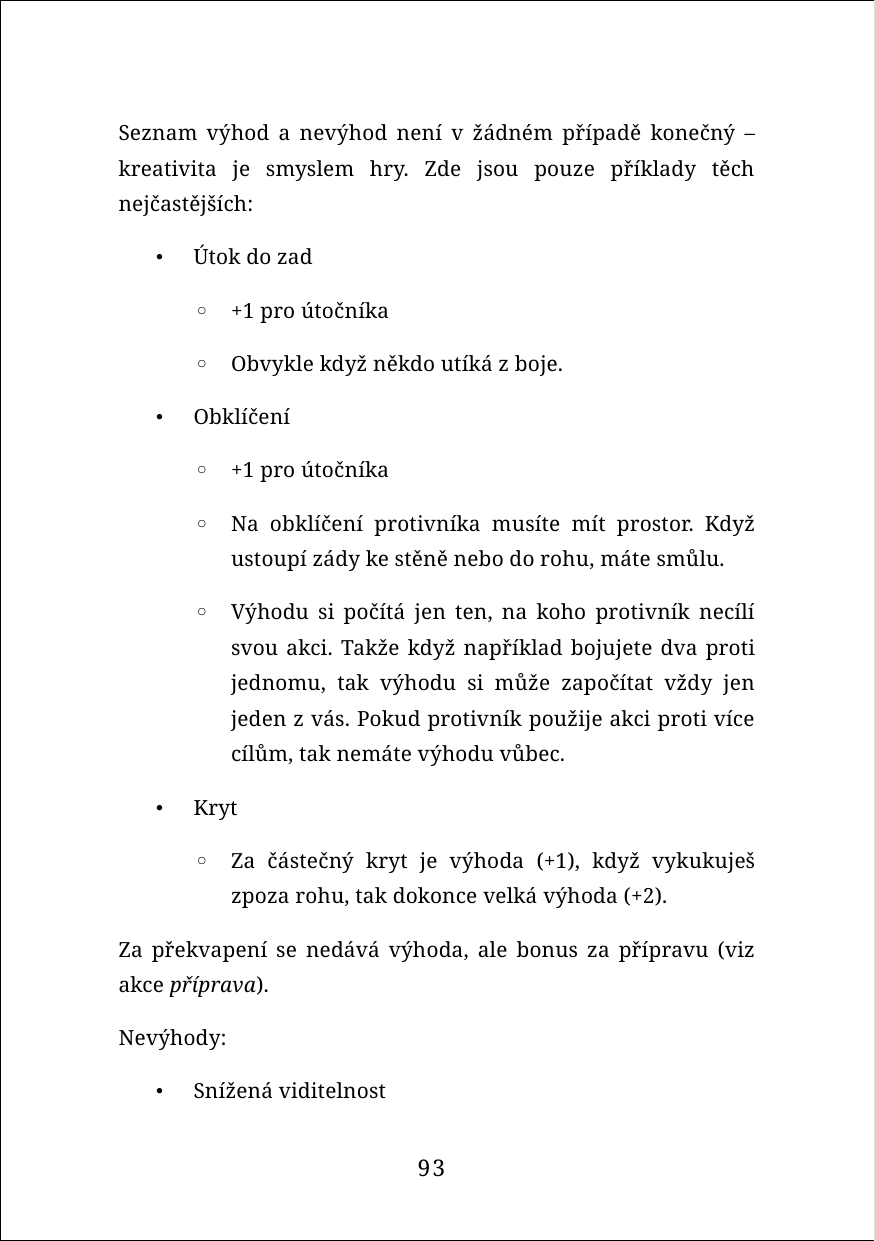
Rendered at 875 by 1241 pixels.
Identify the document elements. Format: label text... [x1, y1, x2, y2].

text Seznam výhod a nevýhod není v žádném případě konečný – kreativita je smyslem hry. Zde jsou pouze příklady těch nejčastějších: [118, 118, 756, 218]
list Útok do zad [156, 242, 756, 271]
list Za částečný kryt je výhoda (+1), když vykukuješ zpoza rohu, tak dokonce velká výhoda (+2). [193, 846, 756, 910]
list Snížená viditelnost [156, 1077, 756, 1105]
list +1 pro útočníka [193, 455, 756, 484]
text Nevýhody: [118, 1023, 756, 1052]
list Obvykle když někdo utíká z boje. [193, 349, 756, 377]
text Za překvapení se nedává výhoda, ale bonus za přípravu (viz akce příprava). [118, 935, 756, 999]
list Výhodu si počítá jen ten, na koho protivník necílí svou akci. Takže když například bojujete dva proti jednomu, tak výhodu si může započítat vždy jen jeden z vás. Pokud protivník použije akci proti více cílům, tak nemáte výhodu vůbec. [193, 597, 756, 768]
list Kryt [156, 793, 756, 821]
list +1 pro útočníka [193, 296, 756, 324]
list Na obklíčení protivníka musíte mít prostor. Když ustoupí zády ke stěně nebo do rohu, máte smůlu. [193, 509, 756, 573]
list Obklíčení [156, 402, 756, 431]
